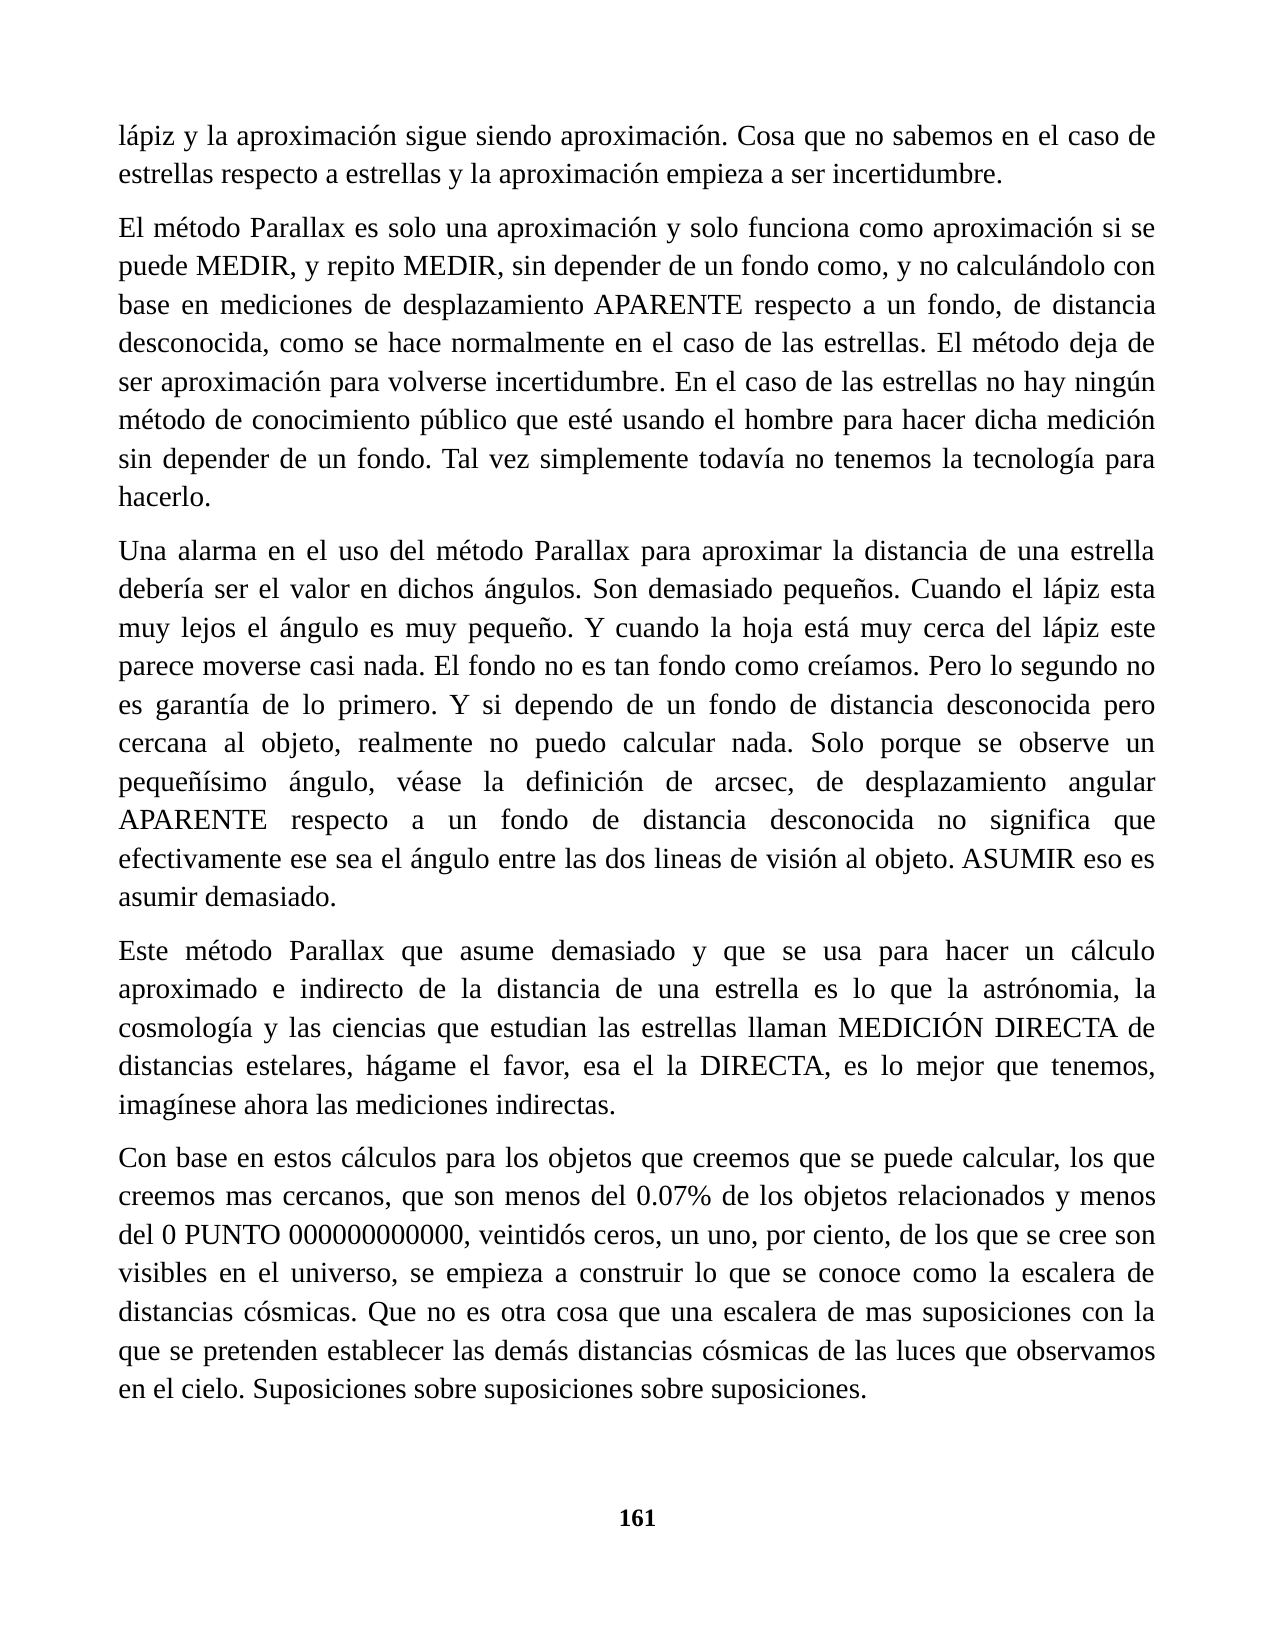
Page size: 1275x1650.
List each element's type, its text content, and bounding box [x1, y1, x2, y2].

text Con base en estos cálculos para los objetos que creemos que se puede calcular, los que creemos mas cercanos, que son menos del 0.07% de los objetos relacionados y menos del 0 PUNTO 000000000000, veintidós ceros, un uno, por ciento, de los que se cree son visibles en el universo, se empieza a construir lo que se conoce como la escalera de distancias cósmicas. Que no es otra cosa que una escalera de mas suposiciones con la que se pretenden establecer las demás distancias cósmicas de las luces que observamos en el cielo. Suposiciones sobre suposiciones sobre suposiciones. [118, 1140, 1157, 1405]
text Una alarma en el uso del método Parallax para aproximar la distancia de una estrella debería ser el valor en dichos ángulos. Son demasiado pequeños. Cuando el lápiz esta muy lejos el ángulo es muy pequeño. Y cuando la hoja está muy cerca del lápiz este parece moverse casi nada. El fondo no es tan fondo como creíamos. Pero lo segundo no es garantía de lo primero. Y si dependo de un fondo de distancia desconocida pero cercana al objeto, realmente no puedo calcular nada. Solo porque se observe un pequeñísimo ángulo, véase la definición de arcsec, de desplazamiento angular APARENTE respecto a un fondo de distancia desconocida no significa que efectivamente ese sea el ángulo entre las dos lineas de visión al objeto. ASUMIR eso es asumir demasiado. [118, 533, 1157, 913]
text Este método Parallax que asume demasiado y que se usa para hacer un cálculo aproximado e indirecto de la distancia de una estrella es lo que la astrónomia, la cosmología y las ciencias que estudian las estrellas llaman MEDICIÓN DIRECTA de distancias estelares, hágame el favor, esa el la DIRECTA, es lo mejor que tenemos, imagínese ahora las mediciones indirectas. [118, 933, 1157, 1120]
text El método Parallax es solo una aproximación y solo funciona como aproximación si se puede MEDIR, y repito MEDIR, sin depender de un fondo como, y no calculándolo con base en mediciones de desplazamiento APARENTE respecto a un fondo, de distancia desconocida, como se hace normalmente en el caso de las estrellas. El método deja de ser aproximación para volverse incertidumbre. En el caso de las estrellas no hay ningún método de conocimiento público que esté usando el hombre para hacer dicha medición sin depender de un fondo. Tal vez simplemente todavía no tenemos la tecnología para hacerlo. [118, 210, 1157, 513]
text lápiz y la aproximación sigue siendo aproximación. Cosa que no sabemos en el caso de estrellas respecto a estrellas y la aproximación empieza a ser incertidumbre. [118, 118, 1157, 190]
